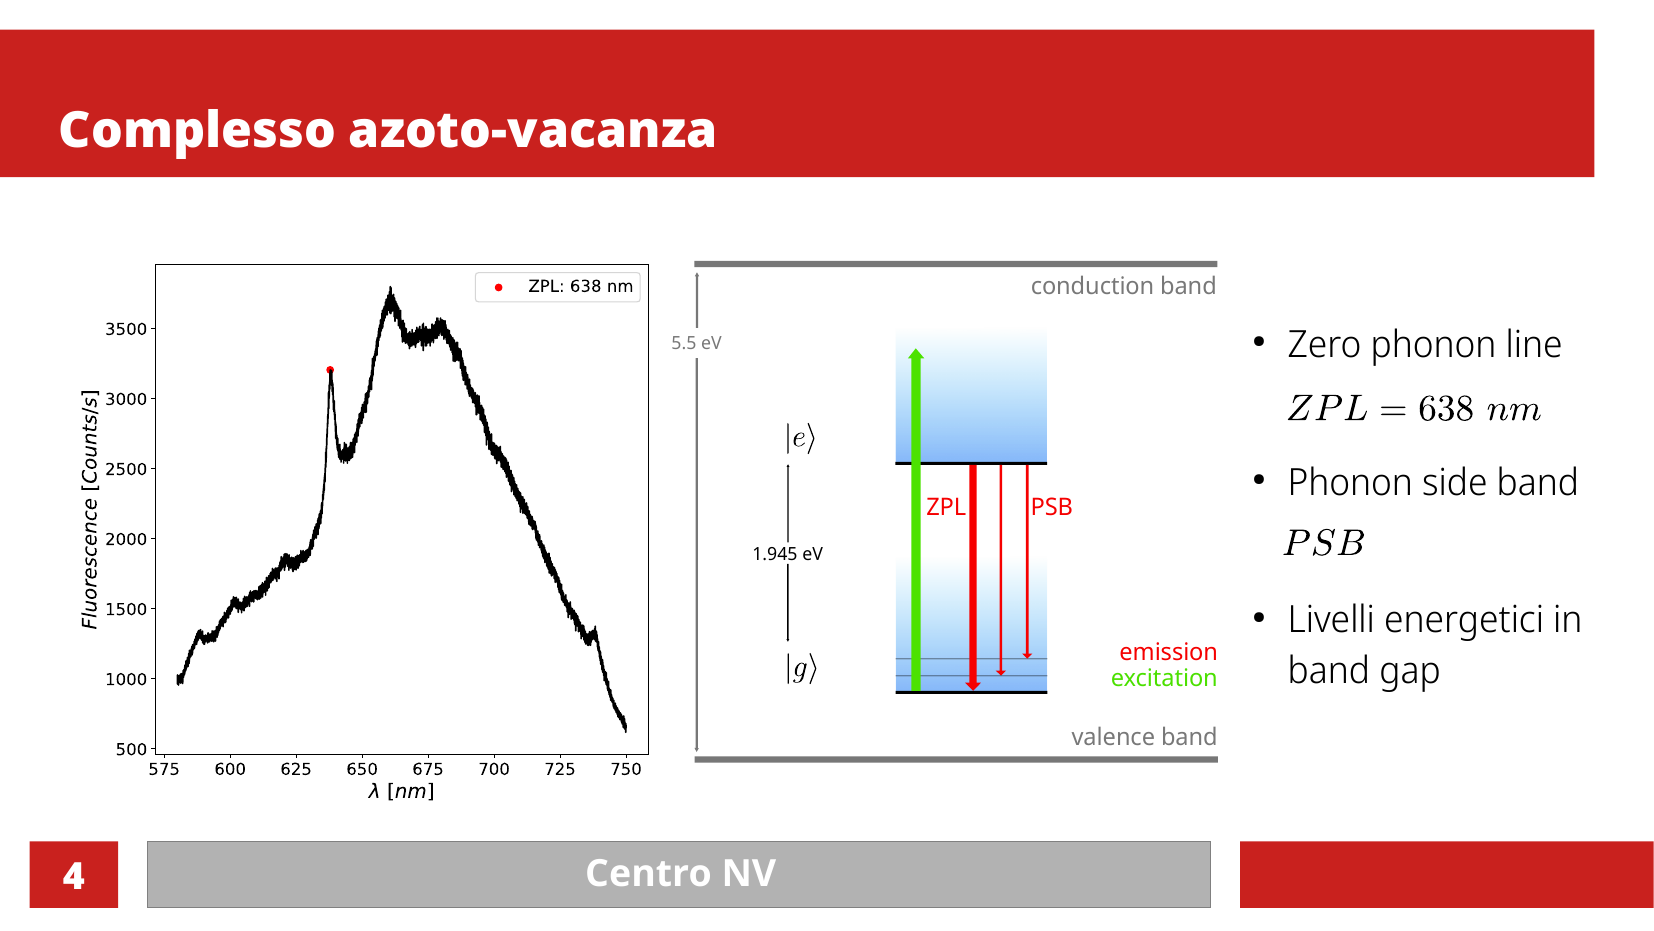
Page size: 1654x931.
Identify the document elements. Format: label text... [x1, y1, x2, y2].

picture [75, 156, 1313, 869]
text_box Centro NV [155, 838, 1206, 905]
title Complesso azoto-vacanza [59, 44, 1595, 163]
text_box Zero phonon line Phonon side band Livelli energetici in band gap [1313, 262, 1627, 751]
text_box [1287, 394, 1541, 421]
text_box [1283, 528, 1365, 556]
